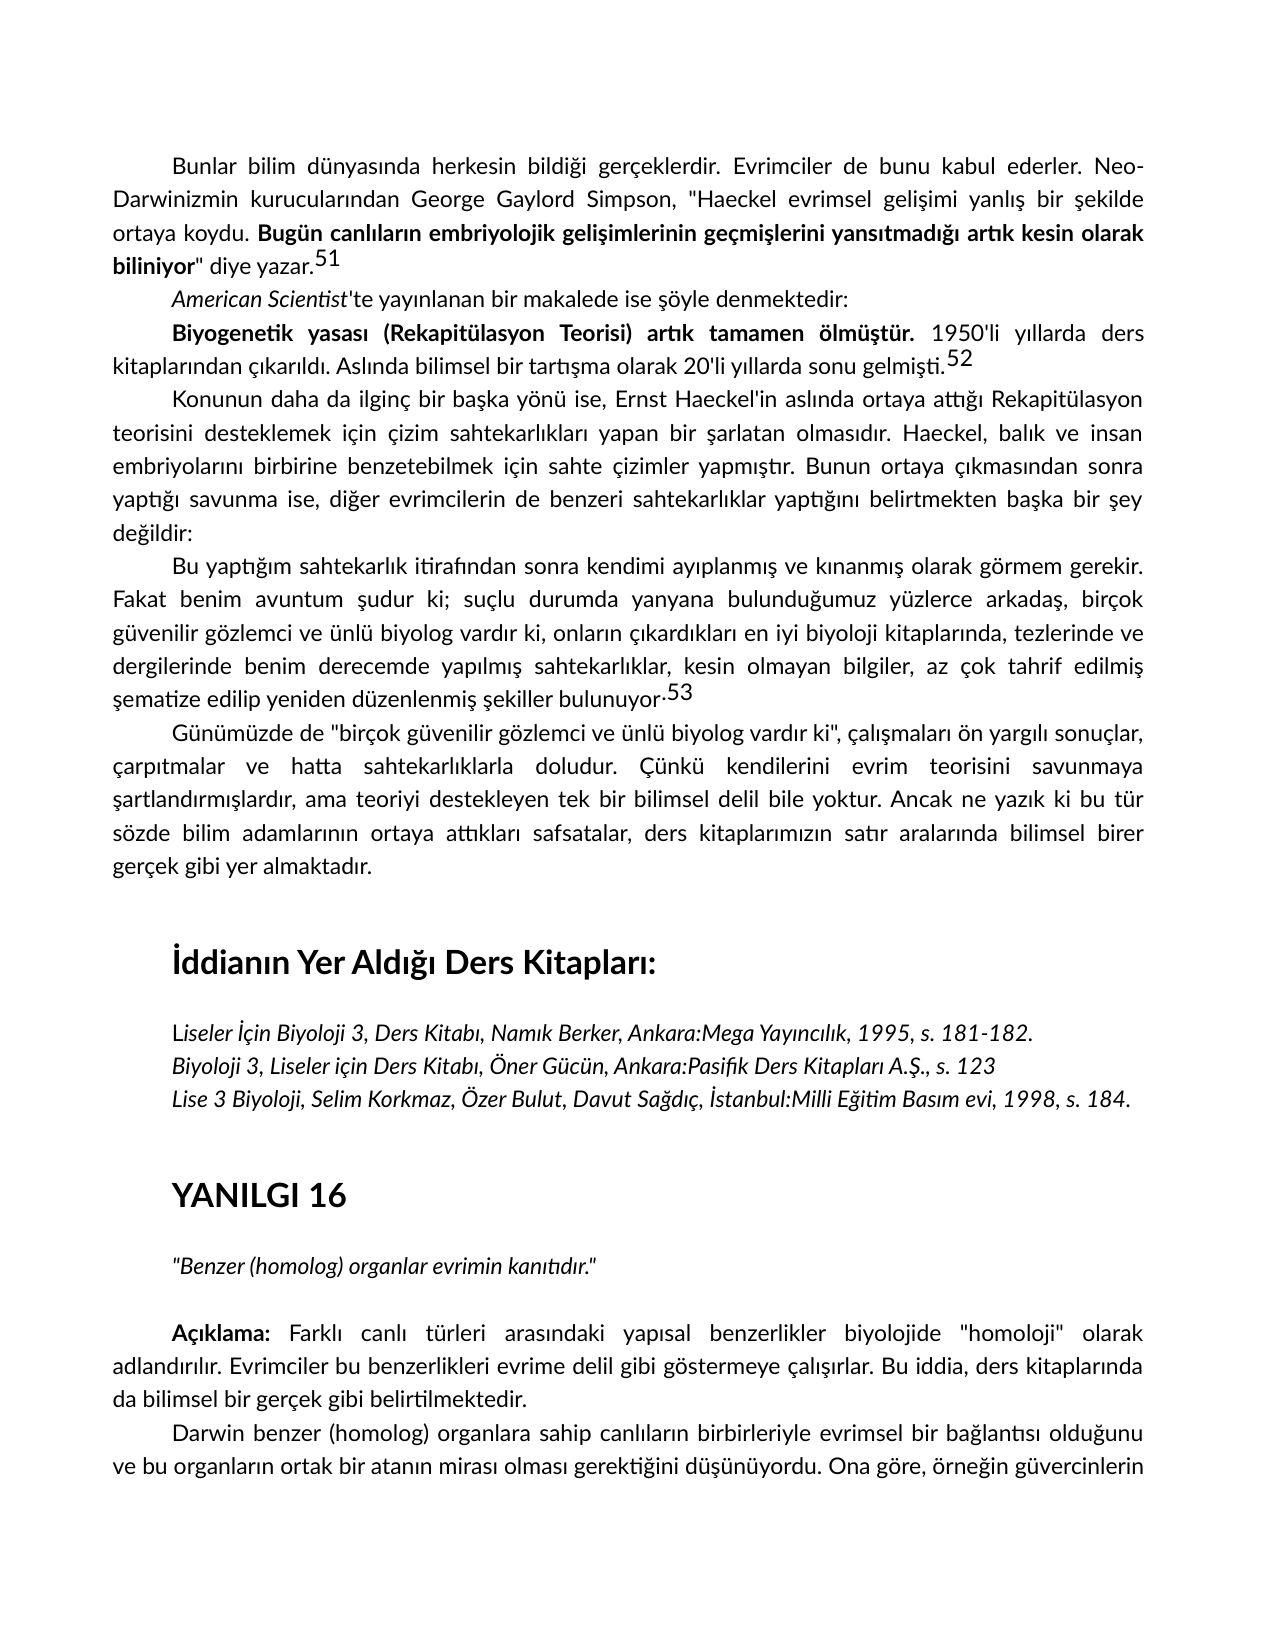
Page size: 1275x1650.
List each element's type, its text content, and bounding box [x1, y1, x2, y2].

text Liseler İçin Biyoloji 3, Ders Kitabı, Namık Berker, Ankara:Mega Yayıncılık, 1995, s. 181-182. [112, 1014, 1145, 1048]
text Bu yaptığım sahtekarlık itirafından sonra kendimi ayıplanmış ve kınanmış olarak görmem gerekir. Fakat benim avuntum şudur ki; suçlu durumda yanyana bulunduğumuz yüzlerce arkadaş, birçok güvenilir gözlemci ve ünlü biyolog vardır ki, onların çıkardıkları en iyi biyoloji kitaplarında, tezlerinde ve dergilerinde benim derecemde yapılmış sahtekarlıklar, kesin olmayan bilgiler, az çok tahrif edilmiş şematize edilip yeniden düzenlenmiş şekiller bulunuyor.53 [112, 548, 1145, 714]
text American Scientist'te yayınlanan bir makalede ise şöyle denmektedir: [112, 281, 1145, 314]
text Konunun daha da ilginç bir başka yönü ise, Ernst Haeckel'in aslında ortaya attığı Rekapitülasyon teorisini desteklemek için çizim sahtekarlıkları yapan bir şarlatan olmasıdır. Haeckel, balık ve insan embriyolarını birbirine benzetebilmek için sahte çizimler yapmıştır. Bunun ortaya çıkmasından sonra yaptığı savunma ise, diğer evrimcilerin de benzeri sahtekarlıklar yaptığını belirtmekten başka bir şey değildir: [112, 381, 1145, 548]
text YANILGI 16 [112, 1181, 1145, 1214]
text "Benzer (homolog) organlar evrimin kanıtıdır." [112, 1248, 1145, 1281]
text Biyoloji 3, Liseler için Ders Kitabı, Öner Gücün, Ankara:Pasifik Ders Kitapları A.Ş., s. 123 [112, 1048, 1145, 1081]
text Lise 3 Biyoloji, Selim Korkmaz, Özer Bulut, Davut Sağdıç, İstanbul:Milli Eğitim Basım evi, 1998, s. 184. [112, 1081, 1145, 1114]
text Bunlar bilim dünyasında herkesin bildiği gerçeklerdir. Evrimciler de bunu kabul ederler. Neo-Darwinizmin kurucularından George Gaylord Simpson, "Haeckel evrimsel gelişimi yanlış bir şekilde ortaya koydu. Bugün canlıların embriyolojik gelişimlerinin geçmişlerini yansıtmadığı artık kesin olarak biliniyor" diye yazar.51 [112, 148, 1145, 281]
text İddianın Yer Aldığı Ders Kitapları: [112, 948, 1145, 981]
text Darwin benzer (homolog) organlara sahip canlıların birbirleriyle evrimsel bir bağlantısı olduğunu ve bu organların ortak bir atanın mirası olması gerektiğini düşünüyordu. Ona göre, örneğin güvercinlerin [112, 1414, 1145, 1481]
text Açıklama: Farklı canlı türleri arasındaki yapısal benzerlikler biyolojide "homoloji" olarak adlandırılır. Evrimciler bu benzerlikleri evrime delil gibi göstermeye çalışırlar. Bu iddia, ders kitaplarında da bilimsel bir gerçek gibi belirtilmektedir. [112, 1314, 1145, 1414]
text Günümüzde de "birçok güvenilir gözlemci ve ünlü biyolog vardır ki", çalışmaları ön yargılı sonuçlar, çarpıtmalar ve hatta sahtekarlıklarla doludur. Çünkü kendilerini evrim teorisini savunmaya şartlandırmışlardır, ama teoriyi destekleyen tek bir bilimsel delil bile yoktur. Ancak ne yazık ki bu tür sözde bilim adamlarının ortaya attıkları safsatalar, ders kitaplarımızın satır aralarında bilimsel birer gerçek gibi yer almaktadır. [112, 714, 1145, 881]
text Biyogenetik yasası (Rekapitülasyon Teorisi) artık tamamen ölmüştür. 1950'li yıllarda ders kitaplarından çıkarıldı. Aslında bilimsel bir tartışma olarak 20'li yıllarda sonu gelmişti.52 [112, 314, 1145, 381]
